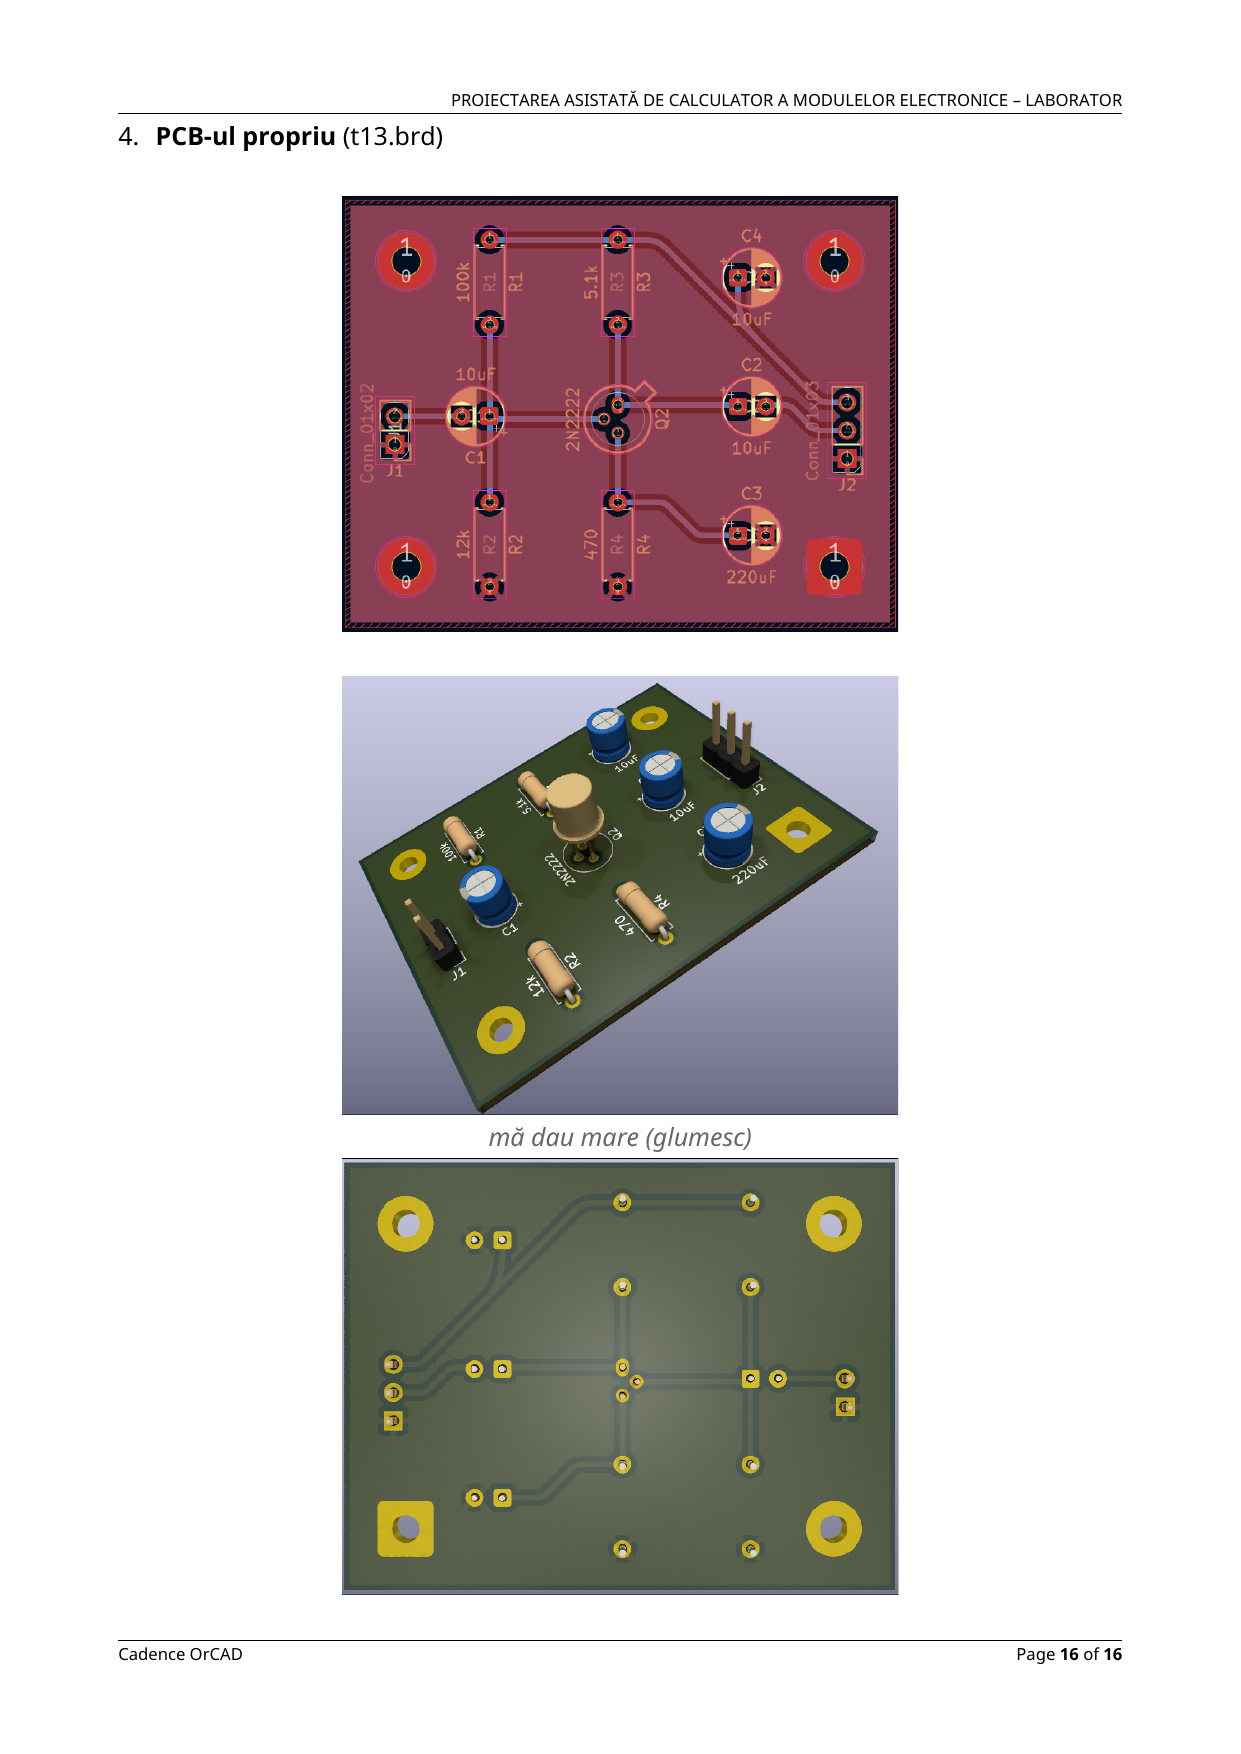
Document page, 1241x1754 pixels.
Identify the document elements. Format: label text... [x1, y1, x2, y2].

picture [342, 196, 899, 632]
picture [342, 676, 899, 1115]
list PCB-ul propriu (t13.brd) [118, 118, 1122, 152]
list mă dau mare (glumesc) [118, 1119, 1122, 1153]
picture [342, 1158, 899, 1595]
